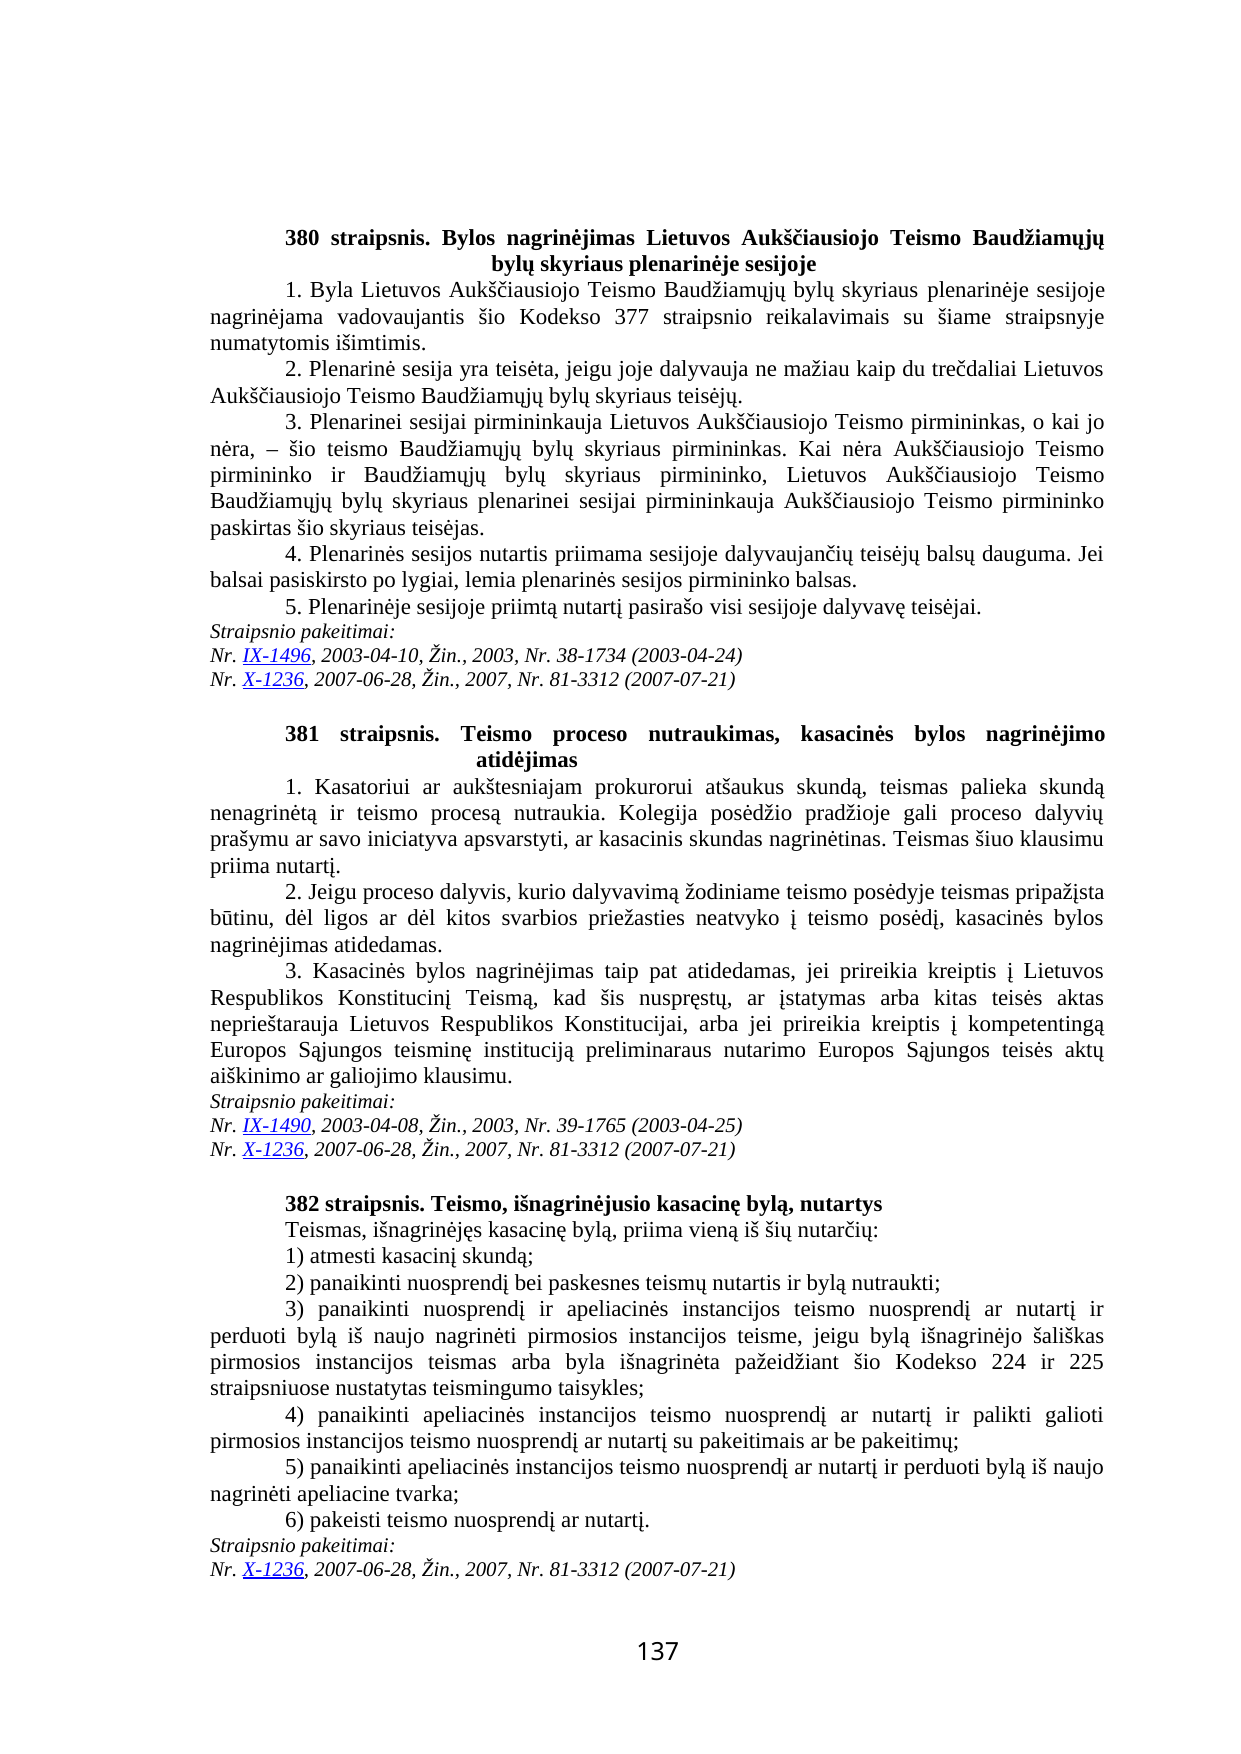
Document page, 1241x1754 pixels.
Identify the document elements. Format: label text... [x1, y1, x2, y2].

text 3) panaikinti nuosprendį ir apeliacinės instancijos teismo nuosprendį ar nutartį ir perduoti bylą iš naujo nagrinėti pirmosios instancijos teisme, jeigu bylą išnagrinėjo šališkas pirmosios instancijos teismas arba byla išnagrinėta pažeidžiant šio Kodekso 224 ir 225 straipsniuose nustatytas teismingumo taisykles; [210, 1295, 1106, 1401]
text 2. Jeigu proceso dalyvis, kurio dalyvavimą žodiniame teismo posėdyje teismas pripažįsta būtinu, dėl ligos ar dėl kitos svarbios priežasties neatvyko į teismo posėdį, kasacinės bylos nagrinėjimas atidedamas. [210, 878, 1106, 957]
text Nr. X-1236, 2007-06-28, Žin., 2007, Nr. 81-3312 (2007-07-21) [210, 1137, 1106, 1161]
text 5) panaikinti apeliacinės instancijos teismo nuosprendį ar nutartį ir perduoti bylą iš naujo nagrinėti apeliacine tvarka; [210, 1453, 1106, 1506]
text 381 straipsnis. Teismo proceso nutraukimas, kasacinės bylos nagrinėjimo atidėjimas [285, 720, 1106, 773]
text 382 straipsnis. Teismo, išnagrinėjusio kasacinę bylą, nutartys [210, 1190, 1106, 1216]
text 1. Byla Lietuvos Aukščiausiojo Teismo Baudžiamųjų bylų skyriaus plenarinėje sesijoje nagrinėjama vadovaujantis šio Kodekso 377 straipsnio reikalavimais su šiame straipsnyje numatytomis išimtimis. [210, 276, 1106, 356]
text 1) atmesti kasacinį skundą; [210, 1243, 1106, 1269]
text 4) panaikinti apeliacinės instancijos teismo nuosprendį ar nutartį ir palikti galioti pirmosios instancijos teismo nuosprendį ar nutartį su pakeitimais ar be pakeitimų; [210, 1401, 1106, 1453]
text Teismas, išnagrinėjęs kasacinę bylą, priima vieną iš šių nutarčių: [210, 1216, 1106, 1243]
text 2. Plenarinė sesija yra teisėta, jeigu joje dalyvauja ne mažiau kaip du trečdaliai Lietuvos Aukščiausiojo Teismo Baudžiamųjų bylų skyriaus teisėjų. [210, 356, 1106, 408]
text 5. Plenarinėje sesijoje priimtą nutartį pasirašo visi sesijoje dalyvavę teisėjai. [210, 593, 1106, 619]
text Straipsnio pakeitimai: [210, 1089, 1106, 1113]
text 1. Kasatoriui ar aukštesniajam prokurorui atšaukus skundą, teismas palieka skundą nenagrinėtą ir teismo procesą nutraukia. Kolegija posėdžio pradžioje gali proceso dalyvių prašymu ar savo iniciatyva apsvarstyti, ar kasacinis skundas nagrinėtinas. Teismas šiuo klausimu priima nutartį. [210, 773, 1106, 878]
text 3. Plenarinei sesijai pirmininkauja Lietuvos Aukščiausiojo Teismo pirmininkas, o kai jo nėra, – šio teismo Baudžiamųjų bylų skyriaus pirmininkas. Kai nėra Aukščiausiojo Teismo pirmininko ir Baudžiamųjų bylų skyriaus pirmininko, Lietuvos Aukščiausiojo Teismo Baudžiamųjų bylų skyriaus plenarinei sesijai pirmininkauja Aukščiausiojo Teismo pirmininko paskirtas šio skyriaus teisėjas. [210, 408, 1106, 540]
text Straipsnio pakeitimai: [210, 619, 1106, 643]
text 2) panaikinti nuosprendį bei paskesnes teismų nutartis ir bylą nutraukti; [210, 1269, 1106, 1295]
text Nr. X-1236, 2007-06-28, Žin., 2007, Nr. 81-3312 (2007-07-21) [210, 667, 1106, 691]
text 380 straipsnis. Bylos nagrinėjimas Lietuvos Aukščiausiojo Teismo Baudžiamųjų bylų skyriaus plenarinėje sesijoje [285, 224, 1106, 276]
text 4. Plenarinės sesijos nutartis priimama sesijoje dalyvaujančių teisėjų balsų dauguma. Jei balsai pasiskirsto po lygiai, lemia plenarinės sesijos pirmininko balsas. [210, 540, 1106, 593]
text 6) pakeisti teismo nuosprendį ar nutartį. [210, 1506, 1106, 1532]
text Straipsnio pakeitimai: [210, 1532, 1106, 1557]
text 3. Kasacinės bylos nagrinėjimas taip pat atidedamas, jei prireikia kreiptis į Lietuvos Respublikos Konstitucinį Teismą, kad šis nuspręstų, ar įstatymas arba kitas teisės aktas neprieštarauja Lietuvos Respublikos Konstitucijai, arba jei prireikia kreiptis į kompetentingą Europos Sąjungos teisminę instituciją preliminaraus nutarimo Europos Sąjungos teisės aktų aiškinimo ar galiojimo klausimu. [210, 957, 1106, 1089]
text Nr. IX-1490, 2003-04-08, Žin., 2003, Nr. 39-1765 (2003-04-25) [210, 1113, 1106, 1137]
text Nr. IX-1496, 2003-04-10, Žin., 2003, Nr. 38-1734 (2003-04-24) [210, 643, 1106, 667]
text Nr. X-1236, 2007-06-28, Žin., 2007, Nr. 81-3312 (2007-07-21) [210, 1557, 1106, 1581]
